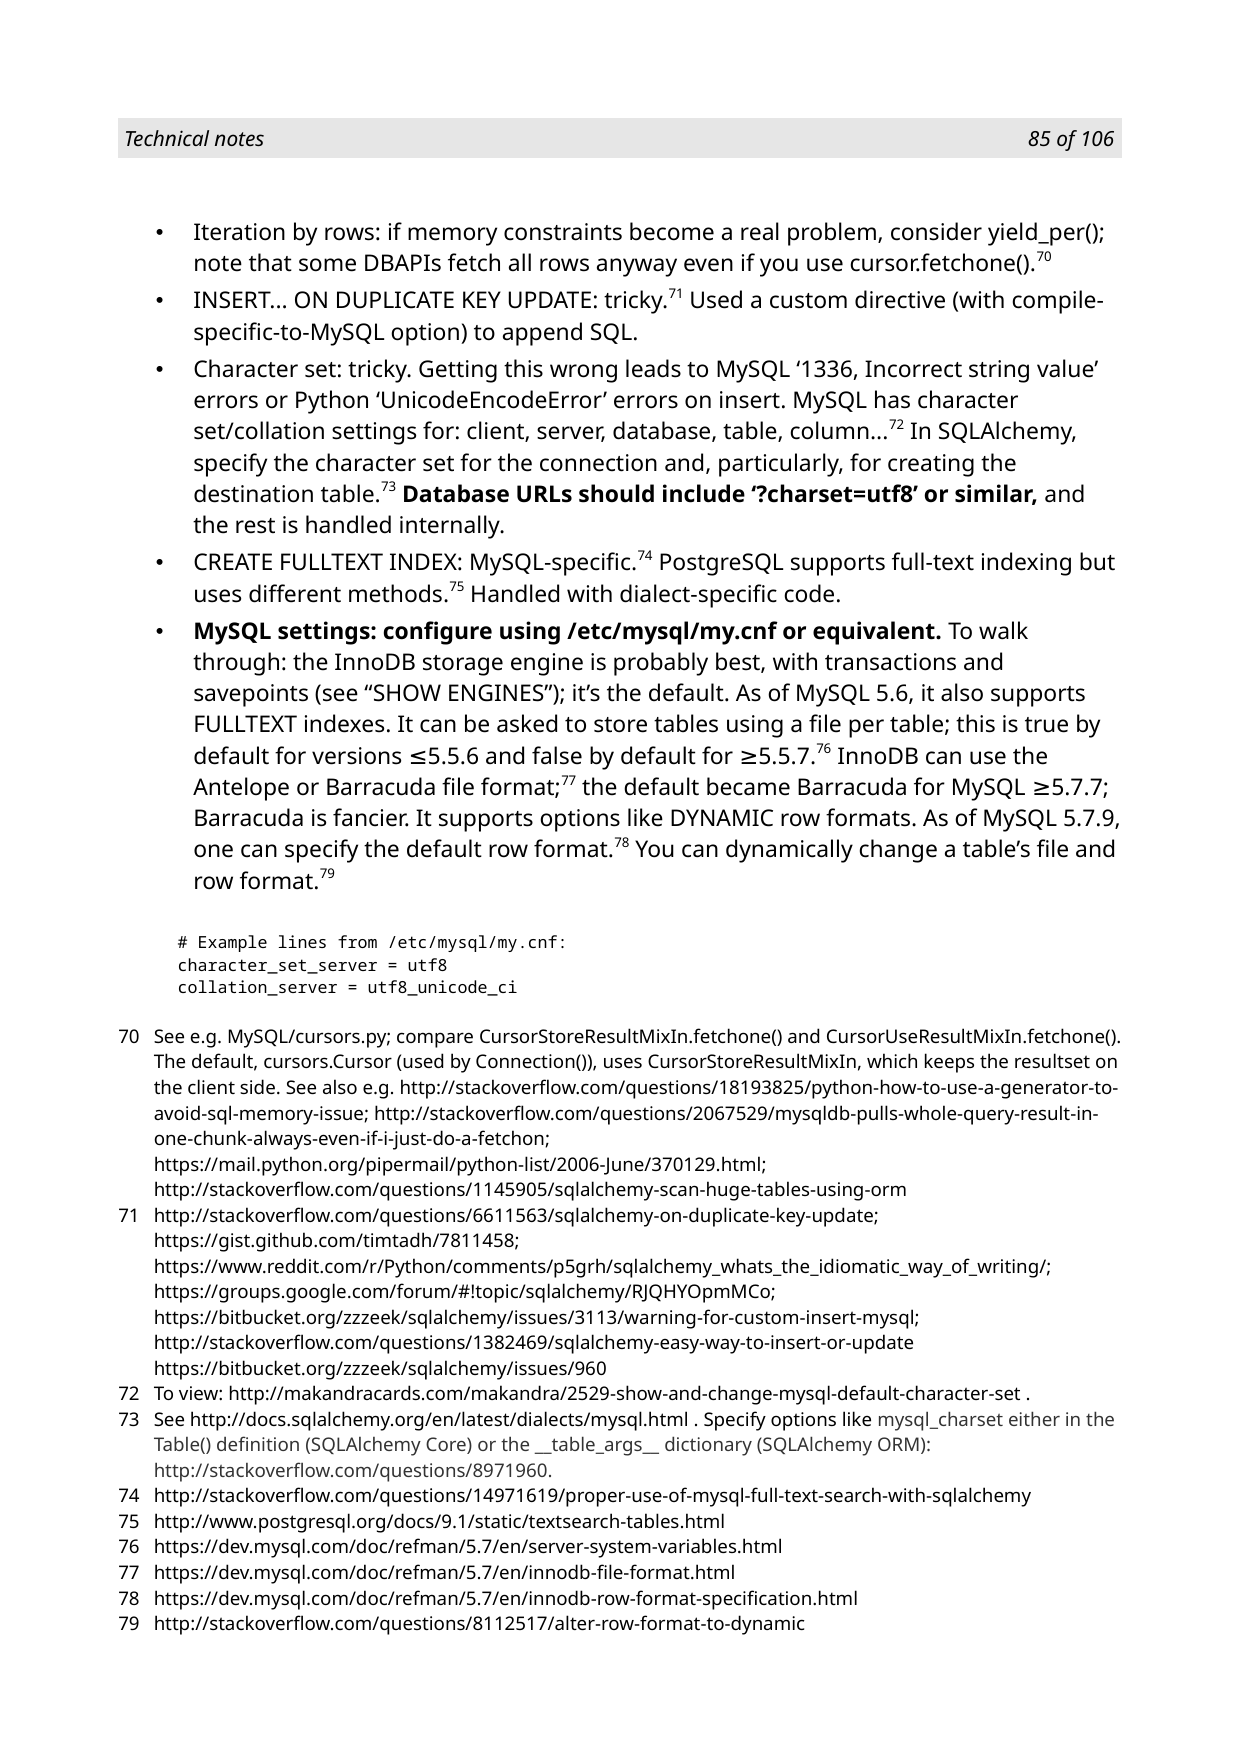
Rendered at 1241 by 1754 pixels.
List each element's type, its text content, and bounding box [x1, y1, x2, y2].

text character_set_server = utf8 [177, 953, 1122, 976]
list http://www.postgresql.org/docs/9.1/static/textsearch-tables.html [118, 1508, 1122, 1534]
list See http://docs.sqlalchemy.org/en/latest/dialects/mysql.html . Specify options like mysql_charset either in the Table() definition (SQLAlchemy Core) or the __table_args__ dictionary (SQLAlchemy ORM): http://stackoverflow.com/questions/8971960. [118, 1406, 1122, 1483]
list http://stackoverflow.com/questions/6611563/sqlalchemy-on-duplicate-key-update; https://gist.github.com/timtadh/7811458; https://www.reddit.com/r/Python/comments/p5grh/sqlalchemy_whats_the_idiomatic_way_of_writing/; https://groups.google.com/forum/#!topic/sqlalchemy/RJQHYOpmMCo; https://bitbucket.org/zzzeek/sqlalchemy/issues/3113/warning-for-custom-insert-mysql; http://stackoverflow.com/questions/1382469/sqlalchemy-easy-way-to-insert-or-update https://bitbucket.org/zzzeek/sqlalchemy/issues/960 [118, 1202, 1122, 1381]
list Character set: tricky. Getting this wrong leads to MySQL ‘1336, Incorrect string value’ errors or Python ‘UnicodeEncodeError’ errors on insert. MySQL has character set/collation settings for: client, server, database, table, column... In SQLAlchemy, specify the character set for the connection and, particularly, for creating the destination table. Database URLs should include ‘?charset=utf8’ or similar, and the rest is handled internally. [156, 353, 1122, 540]
list http://stackoverflow.com/questions/14971619/proper-use-of-mysql-full-text-search-with-sqlalchemy [118, 1483, 1122, 1508]
list To view: http://makandracards.com/makandra/2529-show-and-change-mysql-default-character-set . [118, 1381, 1122, 1406]
list http://stackoverflow.com/questions/8112517/alter-row-format-to-dynamic [118, 1610, 1122, 1636]
text collation_server = utf8_unicode_ci [177, 976, 1122, 999]
list CREATE FULLTEXT INDEX: MySQL-specific. PostgreSQL supports full-text indexing but uses different methods. Handled with dialect-specific code. [156, 546, 1122, 609]
list https://dev.mysql.com/doc/refman/5.7/en/server-system-variables.html [118, 1534, 1122, 1559]
text # Example lines from /etc/mysql/my.cnf: [177, 931, 1122, 953]
list https://dev.mysql.com/doc/refman/5.7/en/innodb-row-format-specification.html [118, 1585, 1122, 1610]
list Iteration by rows: if memory constraints become a real problem, consider yield_per(); note that some DBAPIs fetch all rows anyway even if you use cursor.fetchone(). [156, 216, 1122, 278]
list MySQL settings: configure using /etc/mysql/my.cnf or equivalent. To walk through: the InnoDB storage engine is probably best, with transactions and savepoints (see “SHOW ENGINES”); it’s the default. As of MySQL 5.6, it also supports FULLTEXT indexes. It can be asked to store tables using a file per table; this is true by default for versions ≤5.5.6 and false by default for ≥5.5.7. InnoDB can use the Antelope or Barracuda file format; the default became Barracuda for MySQL ≥5.7.7; Barracuda is fancier. It supports options like DYNAMIC row formats. As of MySQL 5.7.9, one can specify the default row format. You can dynamically change a table’s file and row format. [156, 615, 1122, 896]
list See e.g. MySQL/cursors.py; compare CursorStoreResultMixIn.fetchone() and CursorUseResultMixIn.fetchone(). The default, cursors.Cursor (used by Connection()), uses CursorStoreResultMixIn, which keeps the resultset on the client side. See also e.g. http://stackoverflow.com/questions/18193825/python-how-to-use-a-generator-to-avoid-sql-memory-issue; http://stackoverflow.com/questions/2067529/mysqldb-pulls-whole-query-result-in-one-chunk-always-even-if-i-just-do-a-fetchon; https://mail.python.org/pipermail/python-list/2006-June/370129.html; http://stackoverflow.com/questions/1145905/sqlalchemy-scan-huge-tables-using-orm [118, 1023, 1122, 1202]
list INSERT... ON DUPLICATE KEY UPDATE: tricky. Used a custom directive (with compile-specific-to-MySQL option) to append SQL. [156, 284, 1122, 347]
list https://dev.mysql.com/doc/refman/5.7/en/innodb-file-format.html [118, 1559, 1122, 1585]
